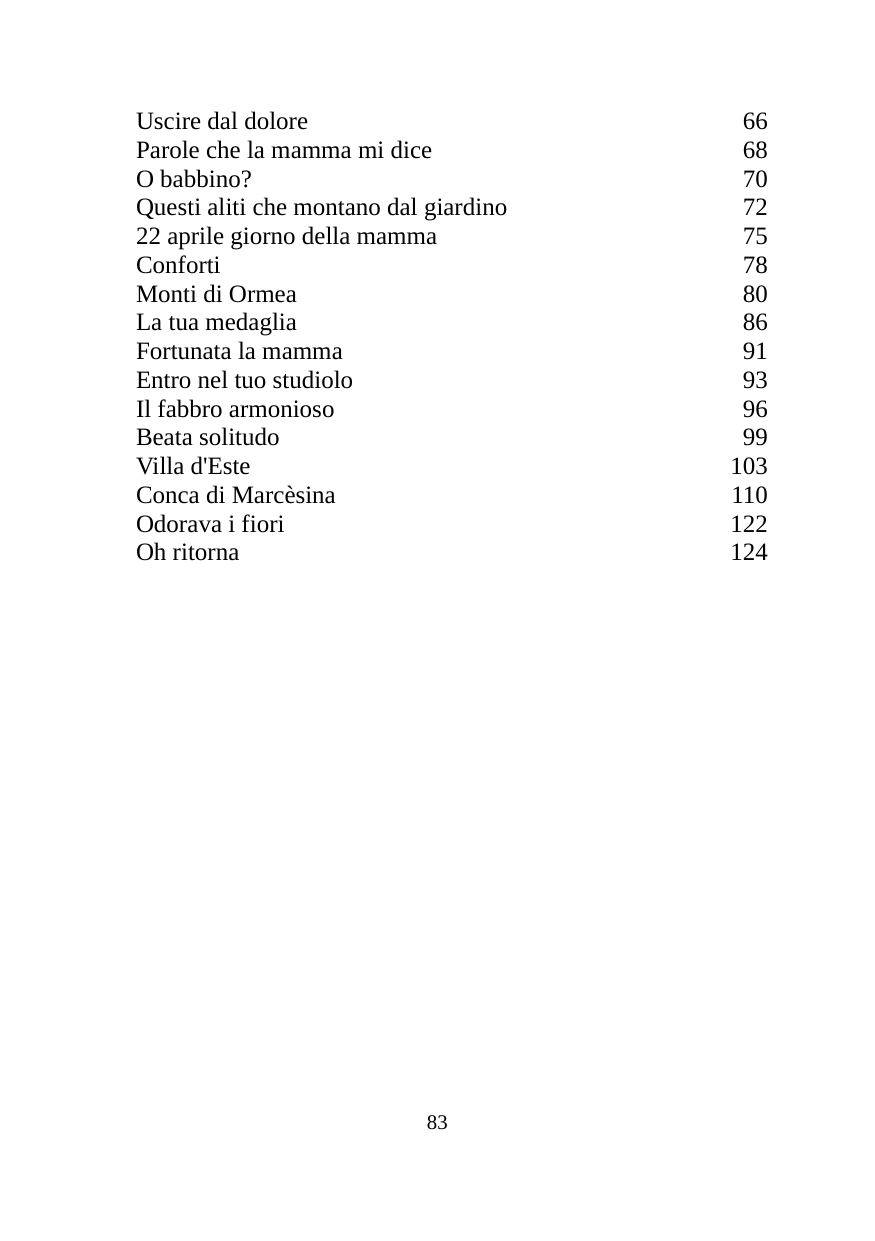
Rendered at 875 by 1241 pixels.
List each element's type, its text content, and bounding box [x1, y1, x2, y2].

text Odorava i fiori 122 [106, 509, 768, 537]
text O babbino? 70 [106, 164, 768, 192]
text Monti di Ormea 80 [106, 279, 768, 307]
text Fortunata la mamma 91 [106, 336, 768, 365]
text Entro nel tuo studiolo 93 [106, 365, 768, 394]
text Villa d'Este 103 [106, 451, 768, 480]
text La tua medaglia 86 [106, 307, 768, 336]
text Il fabbro armonioso 96 [106, 394, 768, 422]
text Oh ritorna 124 [106, 537, 768, 566]
text Questi aliti che montano dal giardino 72 [106, 192, 768, 221]
text Beata solitudo 99 [106, 422, 768, 451]
text Conca di Marcèsina 110 [106, 480, 768, 509]
text Uscire dal dolore 66 [106, 106, 768, 135]
text Conforti 78 [106, 250, 768, 279]
text Parole che la mamma mi dice 68 [106, 135, 768, 164]
text 22 aprile giorno della mamma 75 [106, 221, 768, 250]
